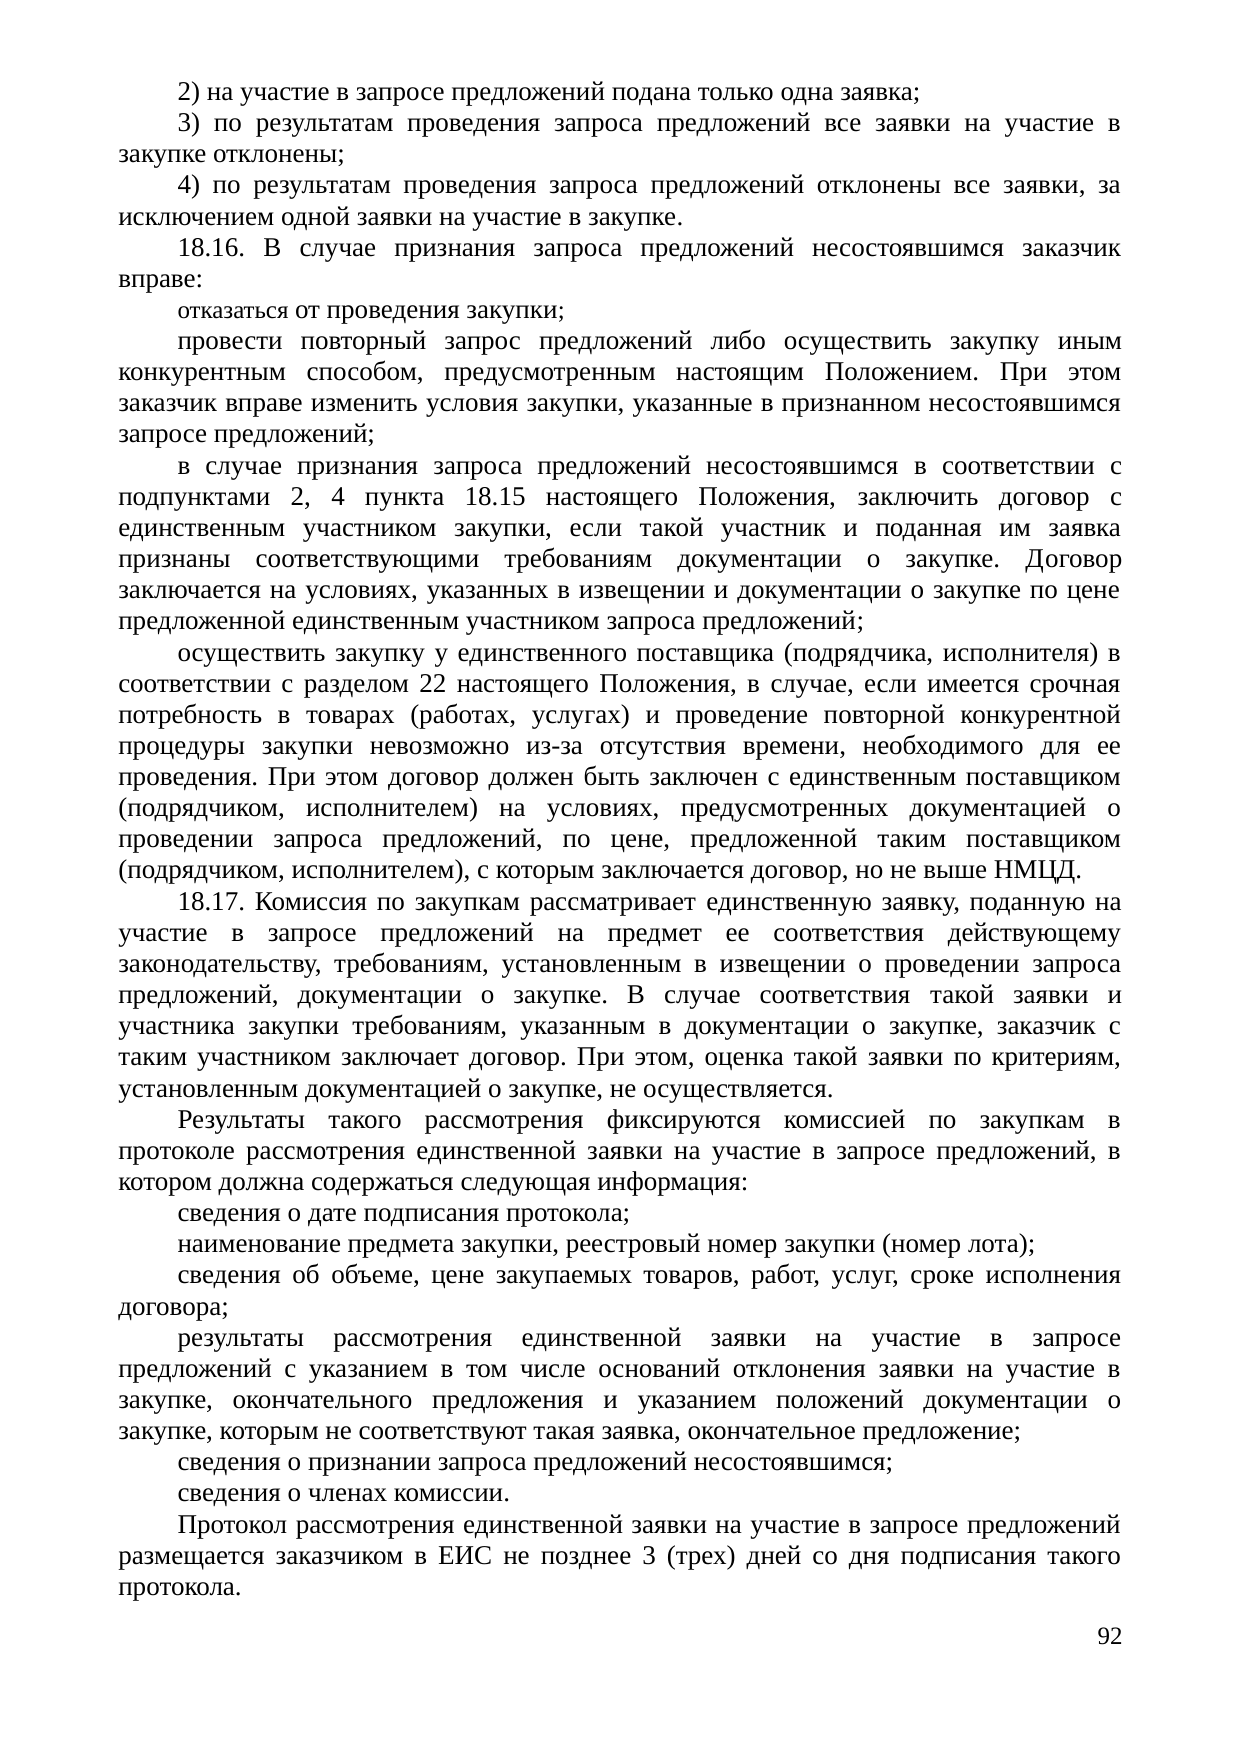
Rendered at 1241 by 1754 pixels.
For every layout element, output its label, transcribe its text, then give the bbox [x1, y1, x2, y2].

text провести повторный запрос предложений либо осуществить закупку иным конкурентным способом, предусмотренным настоящим Положением. При этом заказчик вправе изменить условия закупки, указанные в признанном несостоявшимся запросе предложений; [118, 324, 1122, 449]
text 18.17. Комиссия по закупкам рассматривает единственную заявку, поданную на участие в запросе предложений на предмет ее соответствия действующему законодательству, требованиям, установленным в извещении о проведении запроса предложений, документации о закупке. В случае соответствия такой заявки и участника закупки требованиям, указанным в документации о закупке, заказчик с таким участником заключает договор. При этом, оценка такой заявки по критериям, установленным документацией о закупке, не осуществляется. [118, 885, 1122, 1103]
text 3) по результатам проведения запроса предложений все заявки на участие в закупке отклонены; [118, 106, 1122, 168]
text результаты рассмотрения единственной заявки на участие в запросе предложений с указанием в том числе оснований отклонения заявки на участие в закупке, окончательного предложения и указанием положений документации о закупке, которым не соответствуют такая заявка, окончательное предложение; [118, 1321, 1122, 1445]
text осуществить закупку у единственного поставщика (подрядчика, исполнителя) в соответствии с разделом 22 настоящего Положения, в случае, если имеется срочная потребность в товарах (работах, услугах) и проведение повторной конкурентной процедуры закупки невозможно из-за отсутствия времени, необходимого для ее проведения. При этом договор должен быть заключен с единственным поставщиком (подрядчиком, исполнителем) на условиях, предусмотренных документацией о проведении запроса предложений, по цене, предложенной таким поставщиком (подрядчиком, исполнителем), с которым заключается договор, но не выше НМЦД. [118, 636, 1122, 885]
text Протокол рассмотрения единственной заявки на участие в запросе предложений размещается заказчиком в ЕИС не позднее 3 (трех) дней со дня подписания такого протокола. [118, 1508, 1122, 1601]
text наименование предмета закупки, реестровый номер закупки (номер лота); [118, 1227, 1122, 1258]
text сведения о членах комиссии. [118, 1477, 1122, 1508]
text сведения о признании запроса предложений несостоявшимся; [118, 1445, 1122, 1477]
text 2) на участие в запросе предложений подана только одна заявка; [118, 75, 1122, 106]
text отказаться от проведения закупки; [118, 293, 1122, 324]
text Результаты такого рассмотрения фиксируются комиссией по закупкам в протоколе рассмотрения единственной заявки на участие в запросе предложений, в котором должна содержаться следующая информация: [118, 1103, 1122, 1196]
text сведения о дате подписания протокола; [118, 1196, 1122, 1227]
text 18.16. В случае признания запроса предложений несостоявшимся заказчик вправе: [118, 231, 1122, 293]
text в случае признания запроса предложений несостоявшимся в соответствии с подпунктами 2, 4 пункта 18.15 настоящего Положения, заключить договор с единственным участником закупки, если такой участник и поданная им заявка признаны соответствующими требованиям документации о закупке. Договор заключается на условиях, указанных в извещении и документации о закупке по цене предложенной единственным участником запроса предложений; [118, 449, 1122, 636]
text 4) по результатам проведения запроса предложений отклонены все заявки, за исключением одной заявки на участие в закупке. [118, 168, 1122, 231]
text сведения об объеме, цене закупаемых товаров, работ, услуг, сроке исполнения договора; [118, 1258, 1122, 1321]
